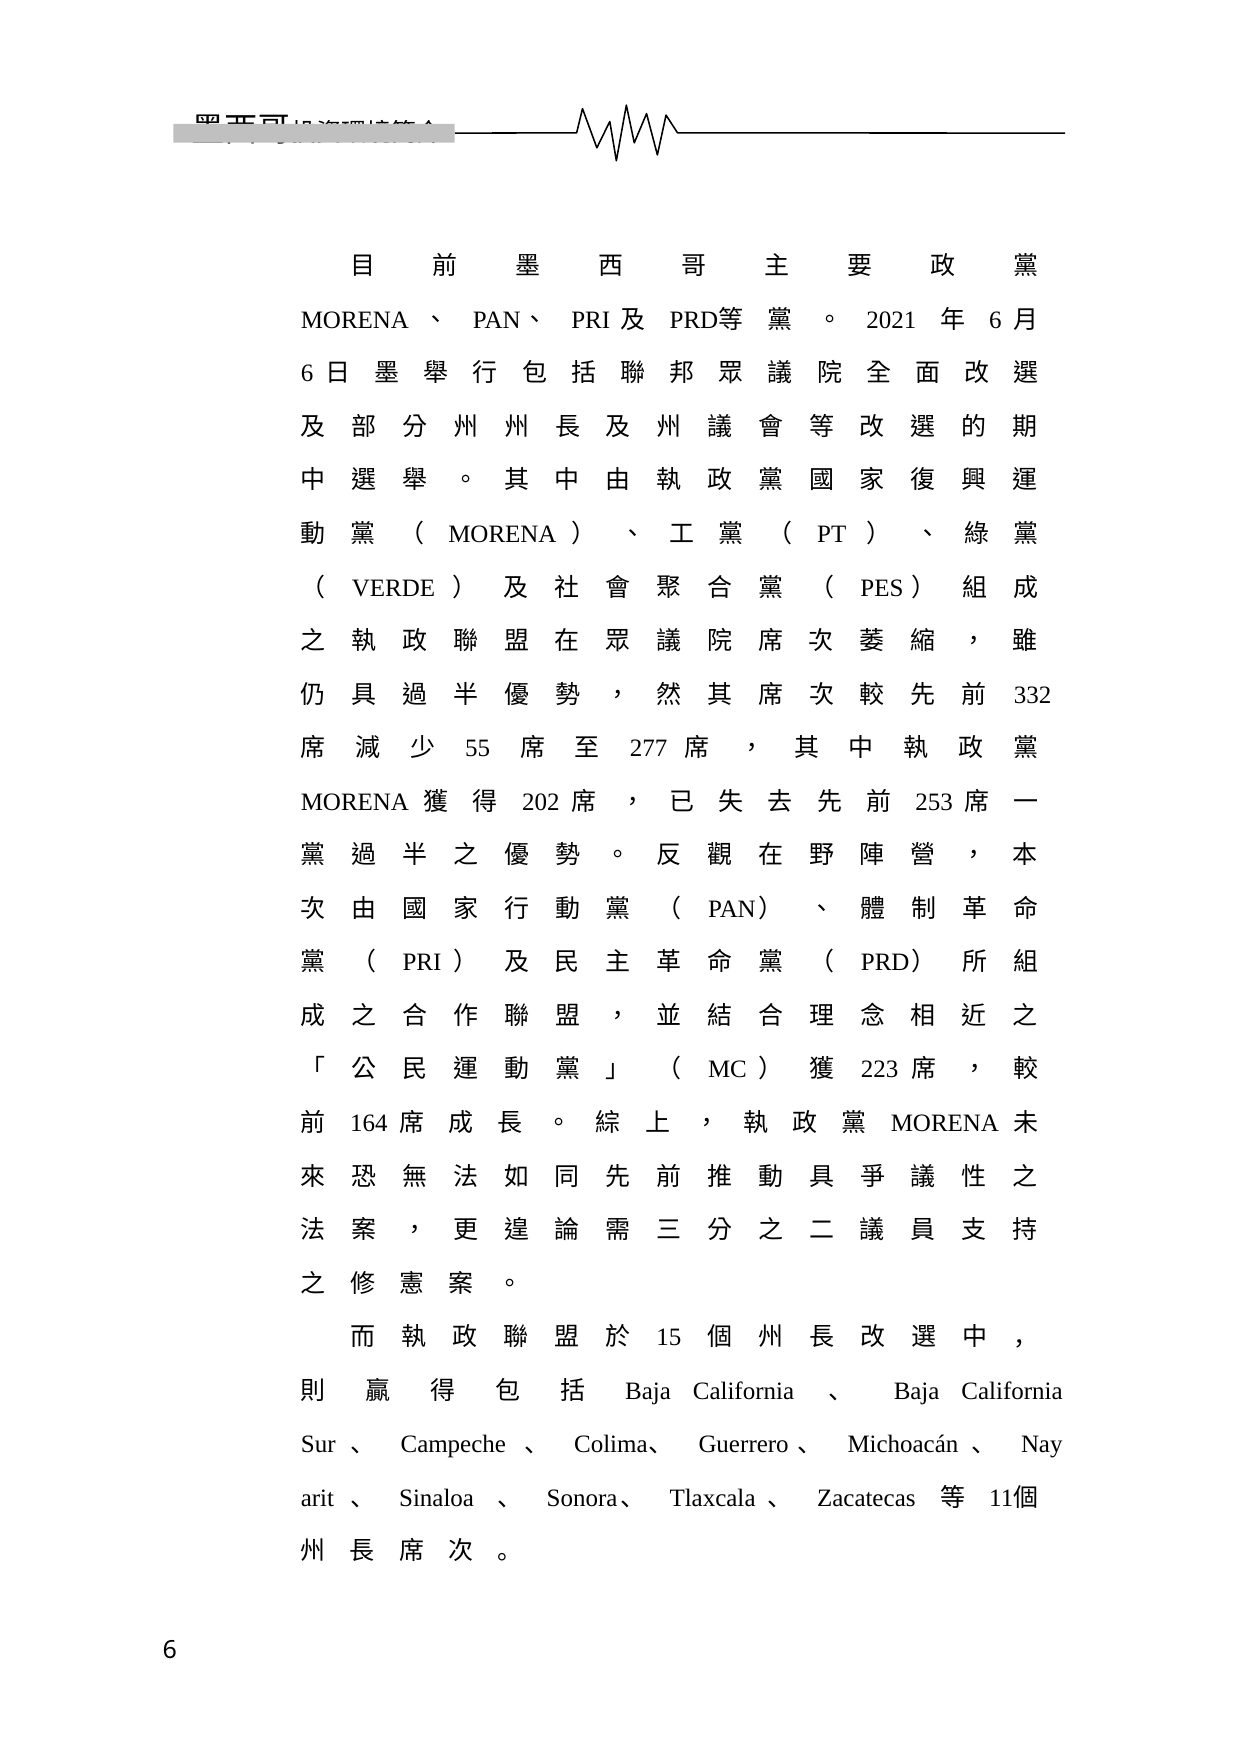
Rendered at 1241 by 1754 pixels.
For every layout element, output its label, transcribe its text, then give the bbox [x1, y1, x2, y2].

text 目前墨西哥主要政黨MORENA、PAN、PRI及PRD等黨。2021年6月6日墨舉行包括聯邦眾議院全面改選及部分州州長及州議會等改選的期中選舉。其中由執政黨國家復興運動黨（MORENA）、工黨（PT）、綠黨（VERDE）及社會聚合黨（PES）組成之執政聯盟在眾議院席次萎縮，雖仍具過半優勢，然其席次較先前332席減少55席至277席，其中執政黨MORENA獲得202席，已失去先前253席一黨過半之優勢。反觀在野陣營，本次由國家行動黨（PAN）、體制革命黨（PRI）及民主革命黨（PRD）所組成之合作聯盟，並結合理念相近之「公民運動黨」（MC）獲223席，較前164席成長。綜上，執政黨MORENA未來恐無法如同先前推動具爭議性之法案，更遑論需三分之二議員支持之修憲案。 [276, 237, 1063, 1308]
text 而執政聯盟於15個州長改選中，則贏得包括Baja California、Baja California Sur、Campeche、Colima、Guerrero、Michoacán、Nayarit、Sinaloa、Sonora、Tlaxcala、Zacatecas等11個州長席次。 [276, 1308, 1063, 1576]
